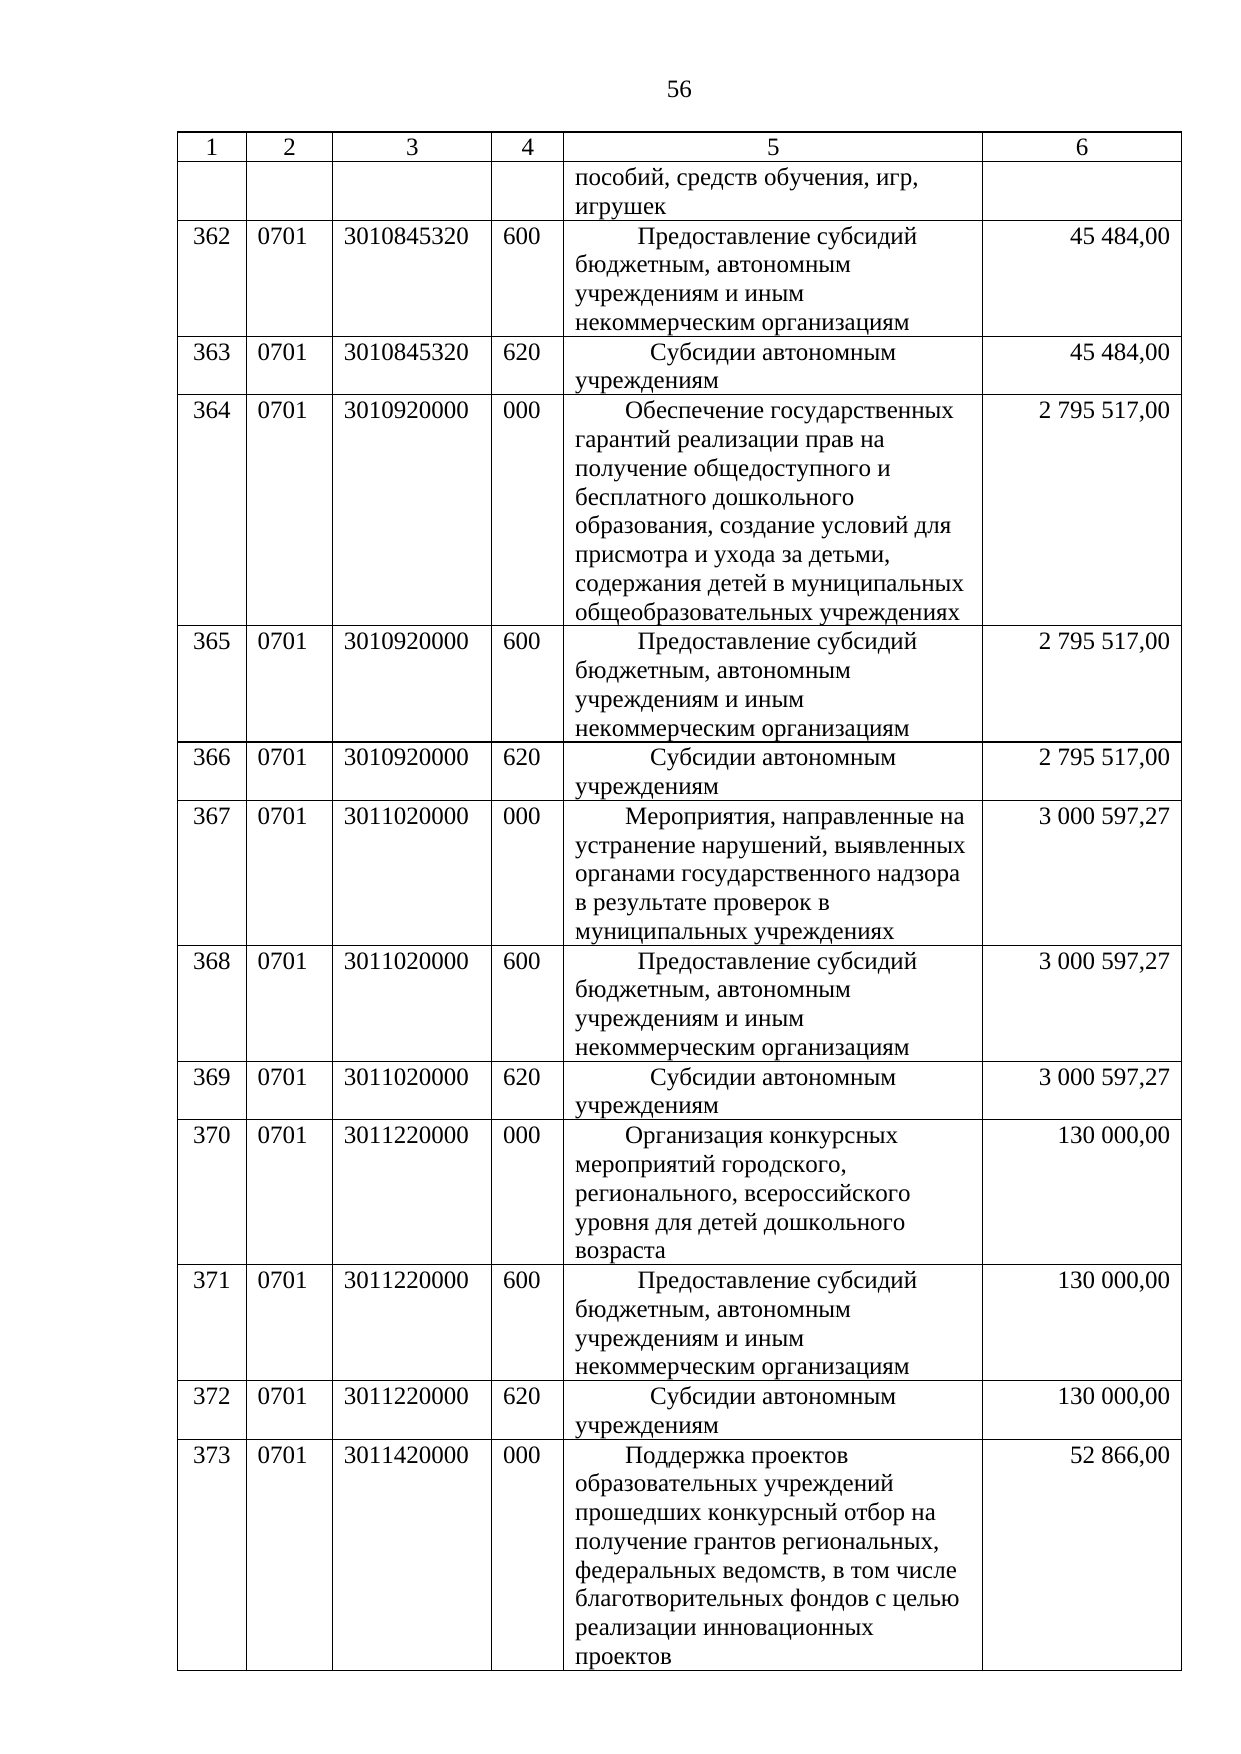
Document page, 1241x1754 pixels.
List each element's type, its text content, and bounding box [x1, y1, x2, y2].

table_cell 3011220000 [333, 1381, 491, 1439]
table_header 1 [178, 133, 246, 161]
table_cell 600 [492, 1265, 563, 1380]
table_cell 369 [178, 1062, 246, 1119]
table_cell 600 [492, 626, 563, 741]
table_cell 620 [492, 1062, 563, 1119]
table_cell Предоставление субсидий бюджетным, автономным учреждениям и иным некоммерческим организациям [564, 946, 982, 1061]
table_cell 600 [492, 221, 563, 336]
table_header 4 [492, 133, 563, 161]
table_cell Организация конкурсных мероприятий городского, регионального, всероссийского уровня для детей дошкольного возраста [564, 1120, 982, 1264]
table_cell 3010920000 [333, 626, 491, 741]
table_cell 3 000 597,27 [983, 1062, 1181, 1119]
table_cell Предоставление субсидий бюджетным, автономным учреждениям и иным некоммерческим организациям [564, 1265, 982, 1380]
table_cell 367 [178, 801, 246, 945]
table_cell 0701 [247, 1062, 332, 1119]
table_cell 368 [178, 946, 246, 1061]
table_cell 000 [492, 1120, 563, 1264]
table_cell 3010845320 [333, 337, 491, 394]
table_cell 0701 [247, 1120, 332, 1264]
table_cell 0701 [247, 1381, 332, 1439]
table_cell 130 000,00 [983, 1265, 1181, 1380]
table_cell 3010920000 [333, 395, 491, 625]
table_cell 373 [178, 1440, 246, 1670]
table_cell 372 [178, 1381, 246, 1439]
table_cell 52 866,00 [983, 1440, 1181, 1670]
table_cell 365 [178, 626, 246, 741]
table_header 2 [247, 133, 332, 161]
table_cell 0701 [247, 337, 332, 394]
table_cell пособий, средств обучения, игр, игрушек [564, 162, 982, 220]
table_cell Предоставление субсидий бюджетным, автономным учреждениям и иным некоммерческим организациям [564, 221, 982, 336]
table_cell 130 000,00 [983, 1120, 1181, 1264]
table_cell 000 [492, 801, 563, 945]
table_cell 600 [492, 946, 563, 1061]
table_cell 3011020000 [333, 801, 491, 945]
table_cell [247, 162, 332, 220]
table_cell 3 000 597,27 [983, 946, 1181, 1061]
table_cell [333, 162, 491, 220]
table_cell 620 [492, 337, 563, 394]
table_cell 3011020000 [333, 946, 491, 1061]
table_cell 2 795 517,00 [983, 395, 1181, 625]
table_cell 2 795 517,00 [983, 743, 1181, 800]
table_cell Обеспечение государственных гарантий реализации прав на получение общедоступного и бесплатного дошкольного образования, создание условий для присмотра и ухода за детьми, содержания детей в муниципальных общеобразовательных учреждениях [564, 395, 982, 625]
table_cell Предоставление субсидий бюджетным, автономным учреждениям и иным некоммерческим организациям [564, 626, 982, 741]
table_cell Субсидии автономным учреждениям [564, 337, 982, 394]
table_cell Субсидии автономным учреждениям [564, 743, 982, 800]
table_cell 0701 [247, 801, 332, 945]
table_header 6 [983, 133, 1181, 161]
table_cell Мероприятия, направленные на устранение нарушений, выявленных органами государственного надзора в результате проверок в муниципальных учреждениях [564, 801, 982, 945]
table_cell 0701 [247, 946, 332, 1061]
table_cell 45 484,00 [983, 221, 1181, 336]
table_cell 0701 [247, 1265, 332, 1380]
table_cell [178, 162, 246, 220]
table_cell 2 795 517,00 [983, 626, 1181, 741]
table_cell 0701 [247, 1440, 332, 1670]
table_cell 3011020000 [333, 1062, 491, 1119]
table_header 5 [564, 133, 982, 161]
table_cell 362 [178, 221, 246, 336]
table_cell 0701 [247, 395, 332, 625]
table_cell [983, 162, 1181, 220]
table_cell 364 [178, 395, 246, 625]
table_cell 3010920000 [333, 743, 491, 800]
table_cell 0701 [247, 743, 332, 800]
table_cell 363 [178, 337, 246, 394]
table_cell 45 484,00 [983, 337, 1181, 394]
table_cell 130 000,00 [983, 1381, 1181, 1439]
table_cell 3011220000 [333, 1265, 491, 1380]
table_cell 0701 [247, 626, 332, 741]
table_cell [492, 162, 563, 220]
table_cell 620 [492, 1381, 563, 1439]
table_cell 370 [178, 1120, 246, 1264]
table_cell 000 [492, 1440, 563, 1670]
table_cell 3011220000 [333, 1120, 491, 1264]
table_header 3 [333, 133, 491, 161]
table_cell Поддержка проектов образовательных учреждений прошедших конкурсный отбор на получение грантов региональных, федеральных ведомств, в том числе благотворительных фондов с целью реализации инновационных проектов [564, 1440, 982, 1670]
table_cell Субсидии автономным учреждениям [564, 1062, 982, 1119]
table_cell 0701 [247, 221, 332, 336]
table_cell 620 [492, 743, 563, 800]
table_cell Субсидии автономным учреждениям [564, 1381, 982, 1439]
table_cell 3011420000 [333, 1440, 491, 1670]
table_cell 371 [178, 1265, 246, 1380]
table_cell 366 [178, 743, 246, 800]
table_cell 3 000 597,27 [983, 801, 1181, 945]
table_cell 000 [492, 395, 563, 625]
table_cell 3010845320 [333, 221, 491, 336]
